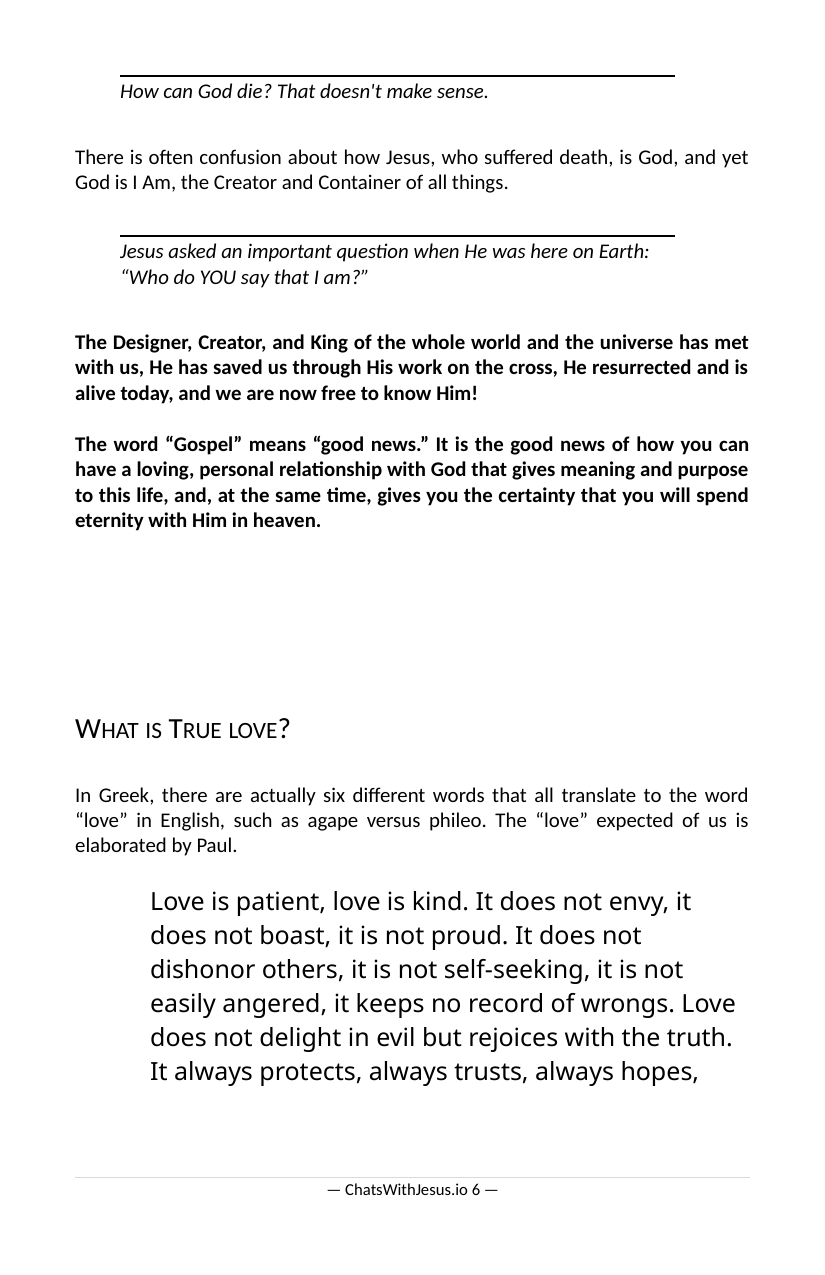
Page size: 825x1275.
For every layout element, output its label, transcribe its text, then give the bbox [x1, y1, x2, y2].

text There is often confusion about how Jesus, who suffered death, is God, and yet God is I Am, the Creator and Container of all things. [75, 144, 750, 195]
text The word “Gospel” means “good news.” It is the good news of how you can have a loving, personal relationship with God that gives meaning and purpose to this life, and, at the same time, gives you the certainty that you will spend eternity with Him in heaven. [75, 431, 750, 533]
text Jesus asked an important question when He was here on Earth: “Who do YOU say that I am?” [120, 237, 675, 289]
text How can God die? That doesn't make sense. [120, 77, 675, 104]
text The Designer, Creator, and King of the whole world and the universe has met with us, He has saved us through His work on the cross, He resurrected and is alive today, and we are now free to know Him! [75, 329, 750, 406]
text Love is patient, love is kind. It does not envy, it does not boast, it is not proud. It does not dishonor others, it is not self-seeking, it is not easily angered, it keeps no record of wrongs. Love does not delight in evil but rejoices with the truth. It always protects, always trusts, always hopes, [150, 883, 750, 1088]
text In Greek, there are actually six different words that all translate to the word “love” in English, such as agape versus phileo. The “love” expected of us is elaborated by Paul. [75, 782, 750, 858]
text What is True love? [75, 711, 750, 746]
